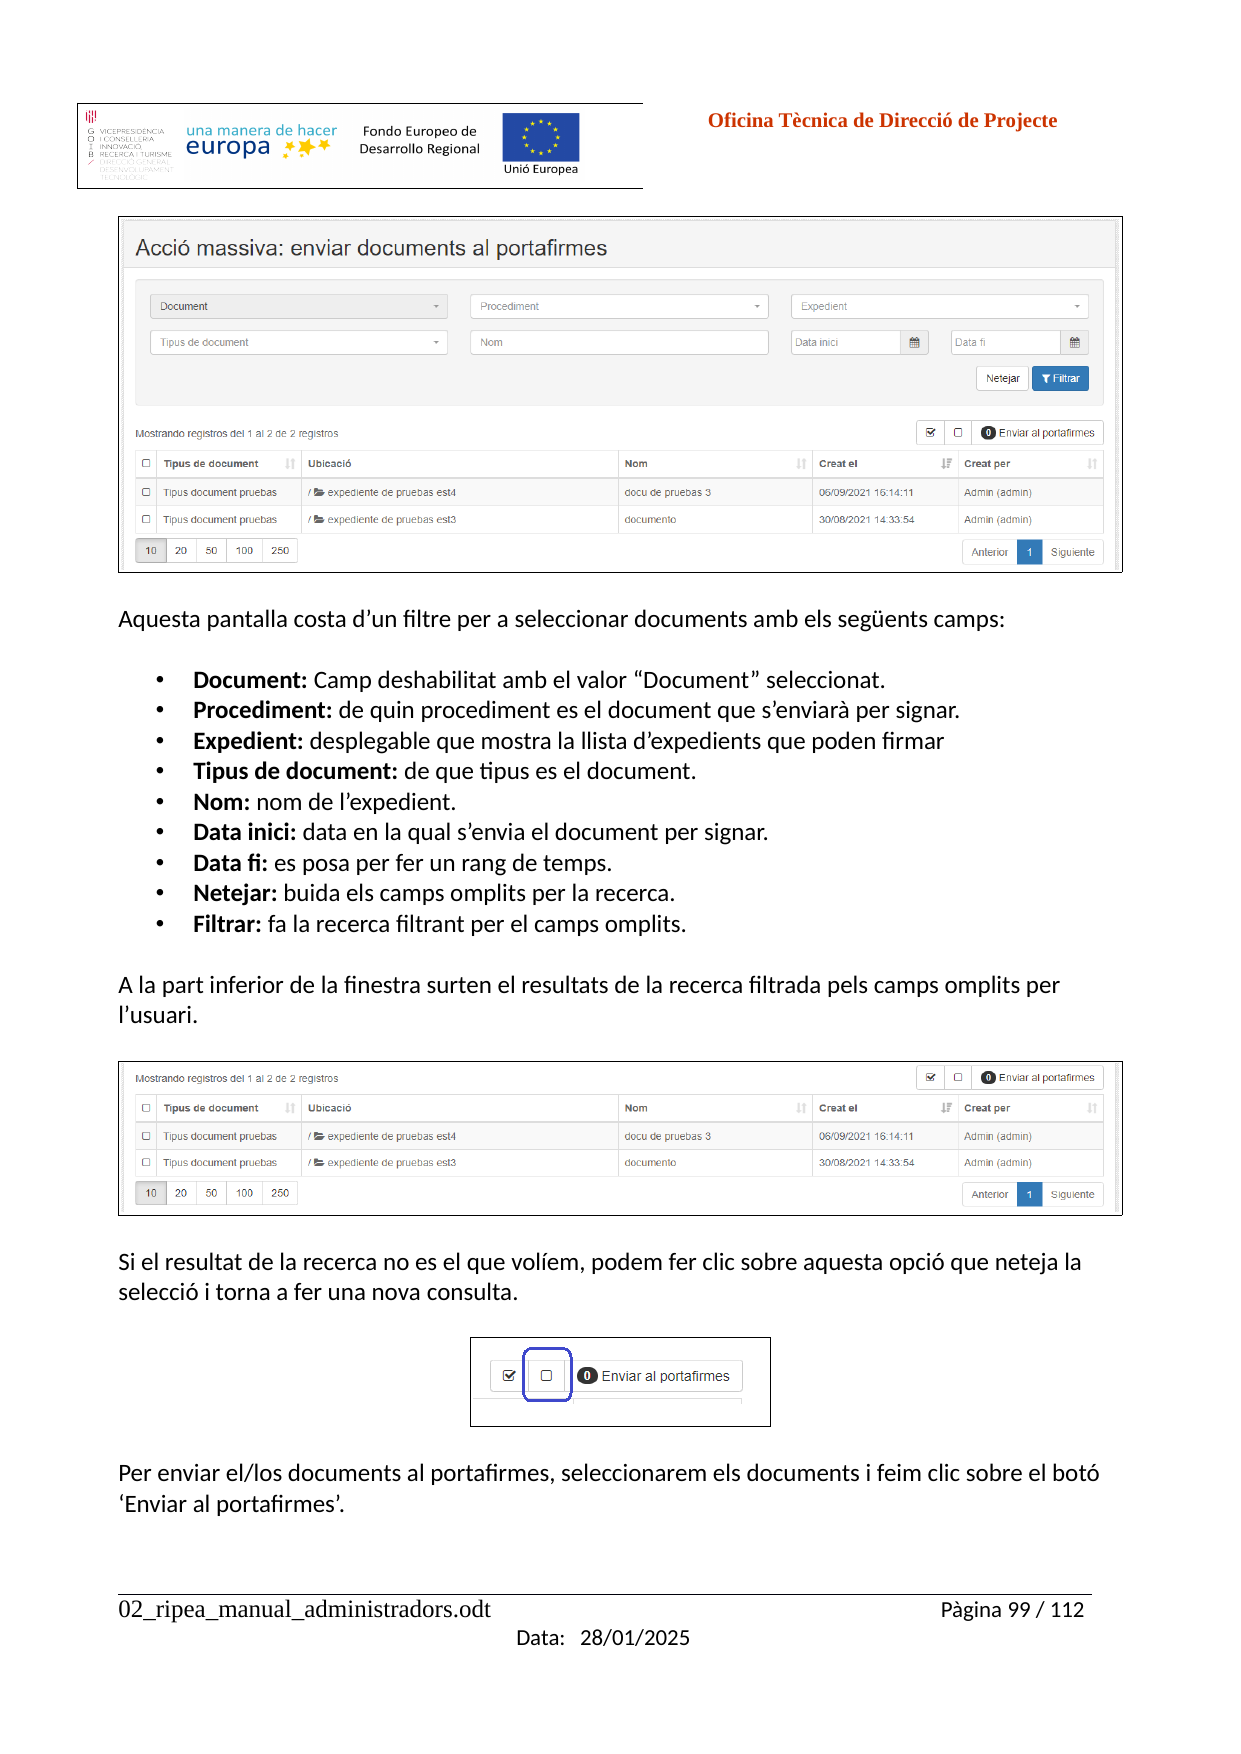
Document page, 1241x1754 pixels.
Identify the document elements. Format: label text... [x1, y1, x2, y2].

list Document: Camp deshabilitat amb el valor “Document” seleccionat. [156, 664, 1122, 694]
text A la part inferior de la finestra surten el resultats de la recerca filtrada pels camps omplits per l’usuari. [118, 969, 1122, 1030]
picture [121, 219, 1119, 570]
list Data fi: es posa per fer un rang de temps. [156, 847, 1122, 877]
picture [184, 108, 585, 182]
list Data inici: data en la qual s’envia el document per signar. [156, 816, 1122, 847]
picture [121, 1063, 1119, 1212]
list Nom: nom de l’expedient. [156, 786, 1122, 816]
list Filtrar: fa la recerca filtrant per el camps omplits. [156, 908, 1122, 938]
list Netejar: buida els camps omplits per la recerca. [156, 877, 1122, 908]
list Expedient: desplegable que mostra la llista d’expedients que poden firmar [156, 725, 1122, 755]
text Aquesta pantalla costa d’un filtre per a seleccionar documents amb els següents camps: [118, 603, 1122, 633]
text Per enviar el/los documents al portafirmes, seleccionarem els documents i feim clic sobre el botó ‘Enviar al portafirmes’. [118, 1457, 1122, 1518]
list Procediment: de quin procediment es el document que s’enviarà per signar. [156, 694, 1122, 725]
text Si el resultat de la recerca no es el que volíem, podem fer clic sobre aquesta opció que neteja la selecció i torna a fer una nova consulta. [118, 1246, 1122, 1307]
picture [473, 1340, 768, 1424]
list Tipus de document: de que tipus es el document. [156, 755, 1122, 786]
picture [82, 108, 178, 182]
